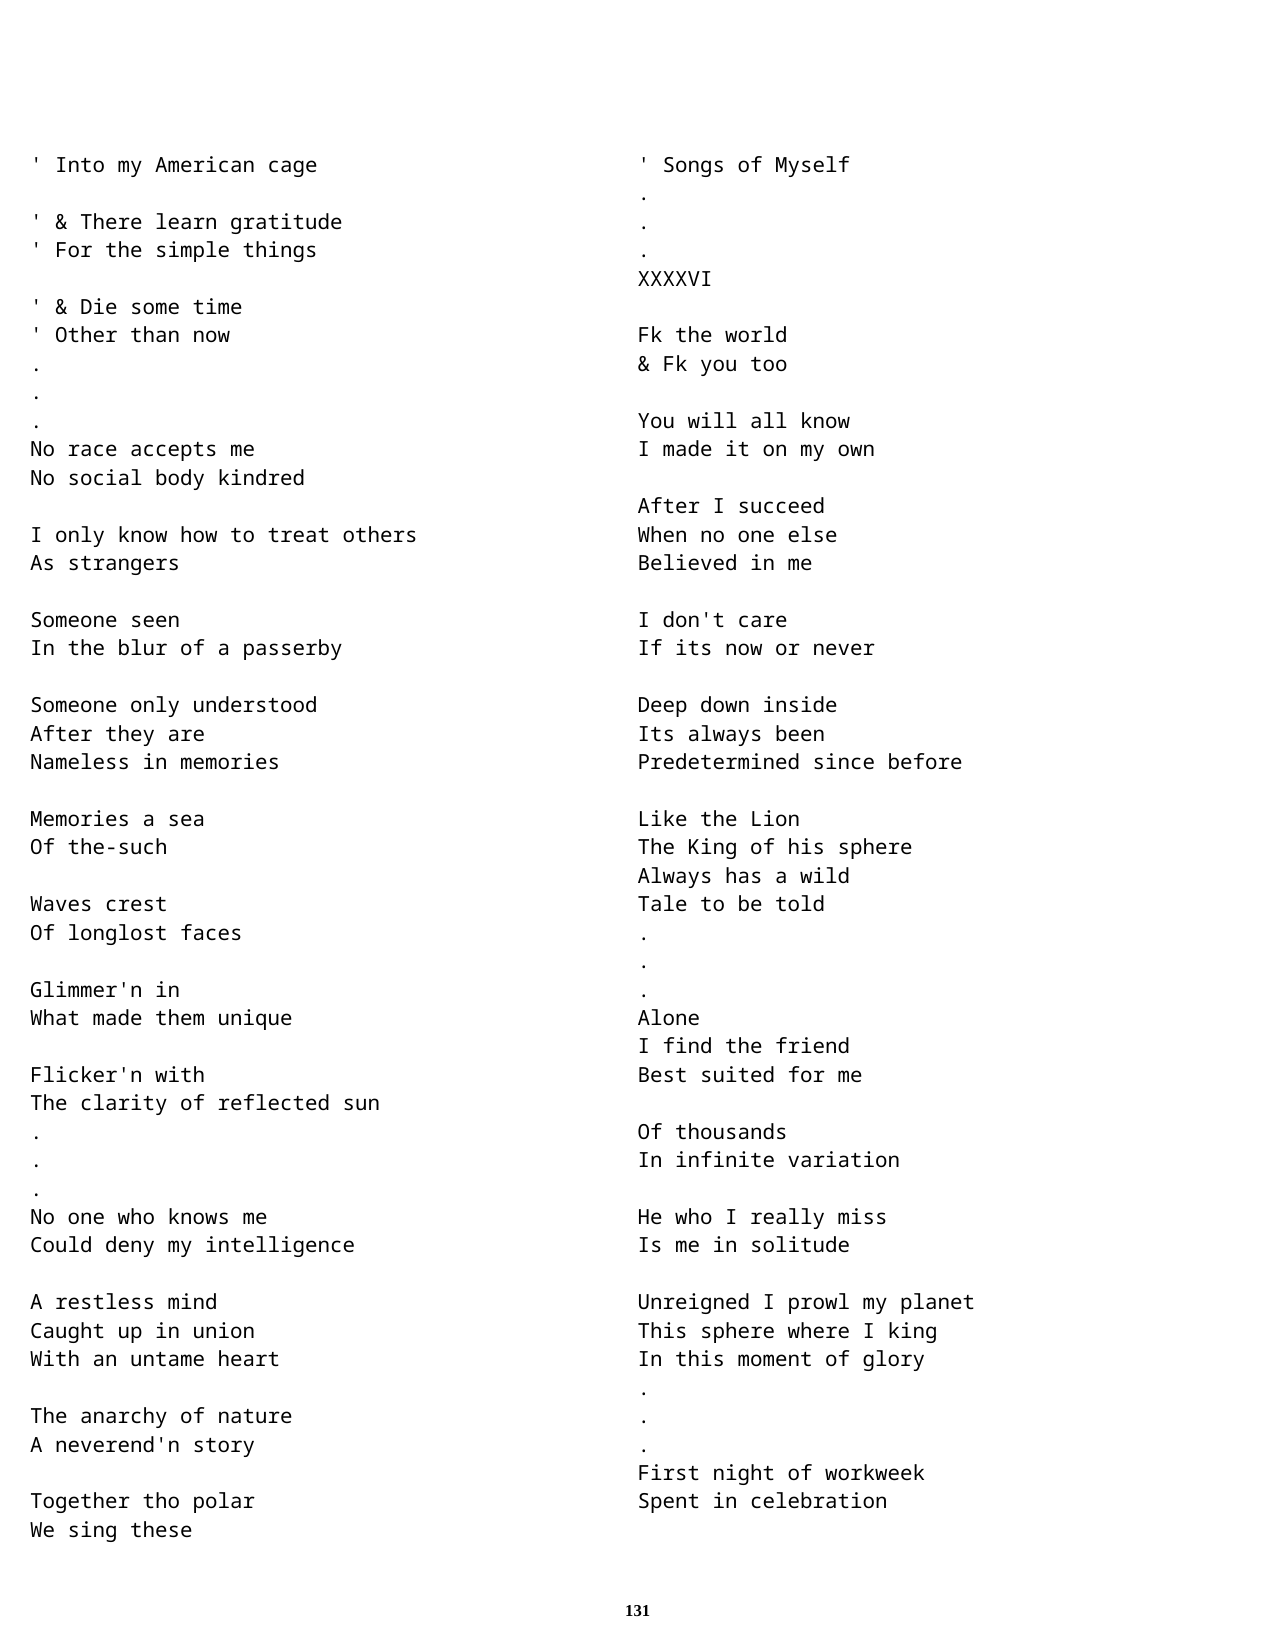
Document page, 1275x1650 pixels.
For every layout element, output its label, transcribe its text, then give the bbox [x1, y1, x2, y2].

text . [30, 1145, 637, 1174]
text Together tho polar [30, 1487, 637, 1515]
text No one who knows me [30, 1202, 637, 1231]
text I don't care [637, 605, 1245, 633]
text Spent in celebration [637, 1487, 1245, 1515]
text . [637, 975, 1245, 1003]
text The clarity of reflected sun [30, 1088, 637, 1117]
text . [637, 946, 1245, 975]
text Caught up in union [30, 1316, 637, 1344]
text He who I really miss [637, 1202, 1245, 1231]
text After they are [30, 719, 637, 747]
text Believed in me [637, 548, 1245, 577]
text In the blur of a passerby [30, 633, 637, 662]
text XXXXVI [637, 264, 1245, 292]
text ' Other than now [30, 321, 637, 349]
text Could deny my intelligence [30, 1231, 637, 1259]
text . [637, 1401, 1245, 1430]
text ' Into my American cage [30, 150, 637, 178]
text Of longlost faces [30, 918, 637, 946]
text With an untame heart [30, 1344, 637, 1373]
text Fk the world [637, 321, 1245, 349]
text Is me in solitude [637, 1231, 1245, 1259]
text Deep down inside [637, 690, 1245, 719]
text In infinite variation [637, 1145, 1245, 1174]
text . [30, 349, 637, 377]
text Flicker'n with [30, 1060, 637, 1088]
text The anarchy of nature [30, 1401, 637, 1430]
text No social body kindred [30, 463, 637, 491]
text Someone seen [30, 605, 637, 633]
text What made them unique [30, 1003, 637, 1032]
text The King of his sphere [637, 832, 1245, 861]
text This sphere where I king [637, 1316, 1245, 1344]
text ' & There learn gratitude [30, 207, 637, 235]
text I find the friend [637, 1032, 1245, 1060]
text ' Songs of Myself [637, 150, 1245, 178]
text . [30, 406, 637, 434]
text Someone only understood [30, 690, 637, 719]
text ' & Die some time [30, 292, 637, 321]
text If its now or never [637, 633, 1245, 662]
text You will all know [637, 406, 1245, 434]
text . [637, 1373, 1245, 1401]
text Of the-such [30, 832, 637, 861]
text . [30, 377, 637, 406]
text Its always been [637, 719, 1245, 747]
text In this moment of glory [637, 1344, 1245, 1373]
text ' For the simple things [30, 235, 637, 264]
text No race accepts me [30, 434, 637, 463]
text . [637, 178, 1245, 207]
text Memories a sea [30, 804, 637, 832]
text Unreigned I prowl my planet [637, 1287, 1245, 1316]
text . [30, 1117, 637, 1145]
text . [30, 1174, 637, 1202]
text As strangers [30, 548, 637, 577]
text I made it on my own [637, 434, 1245, 463]
text Of thousands [637, 1117, 1245, 1145]
text Predetermined since before [637, 747, 1245, 776]
text Always has a wild [637, 861, 1245, 889]
text Alone [637, 1003, 1245, 1032]
text I only know how to treat others [30, 520, 637, 548]
text Like the Lion [637, 804, 1245, 832]
text Nameless in memories [30, 747, 637, 776]
text We sing these [30, 1515, 637, 1543]
text A restless mind [30, 1287, 637, 1316]
text A neverend'n story [30, 1430, 637, 1458]
text Tale to be told [637, 889, 1245, 918]
text . [637, 235, 1245, 264]
text . [637, 1430, 1245, 1458]
text . [637, 207, 1245, 235]
text Glimmer'n in [30, 975, 637, 1003]
text After I succeed [637, 491, 1245, 520]
text Waves crest [30, 889, 637, 918]
text & Fk you too [637, 349, 1245, 377]
text Best suited for me [637, 1060, 1245, 1088]
text First night of workweek [637, 1458, 1245, 1487]
text . [637, 918, 1245, 946]
text When no one else [637, 520, 1245, 548]
